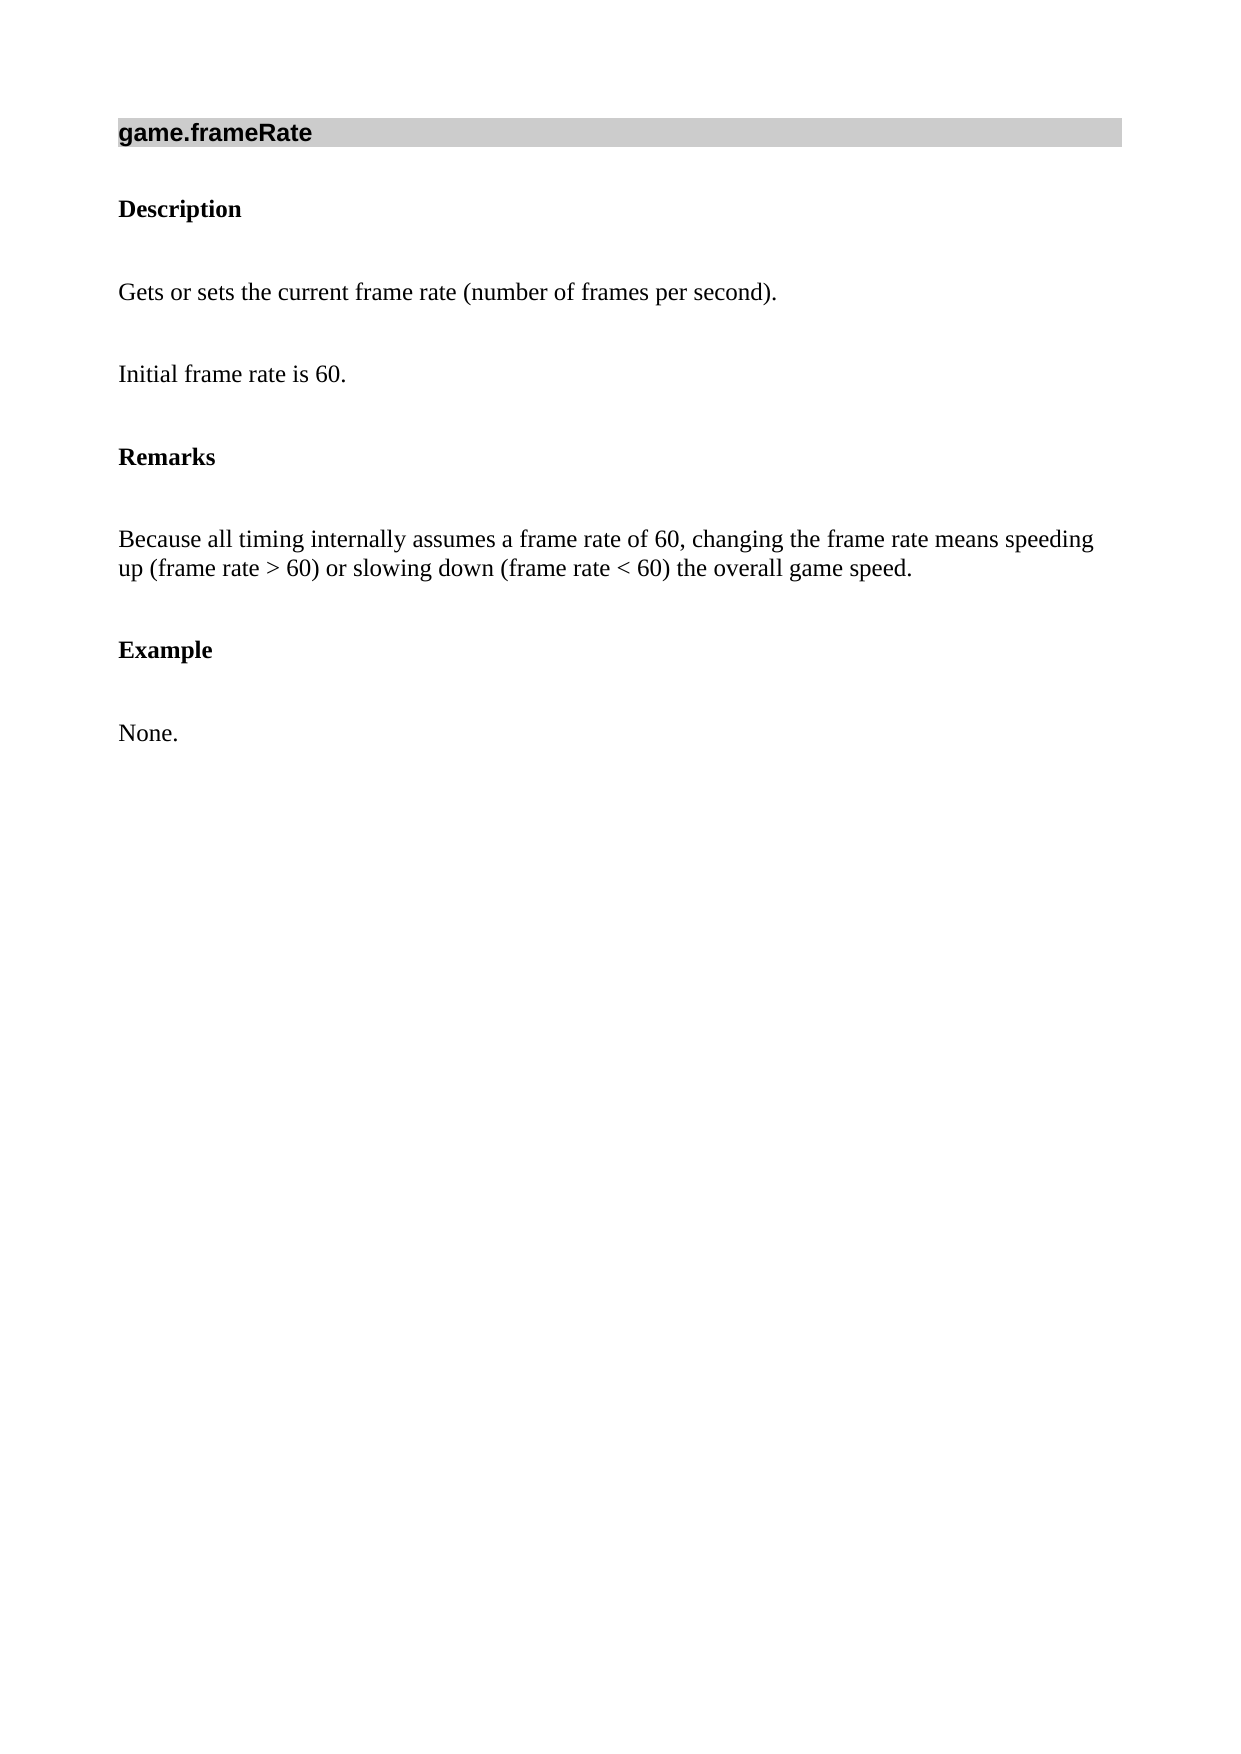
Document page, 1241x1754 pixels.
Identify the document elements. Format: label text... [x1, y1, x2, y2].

text None. [118, 718, 1122, 747]
text Example [118, 636, 1122, 664]
text Gets or sets the current frame rate (number of frames per second). [118, 277, 1122, 306]
text Description [118, 194, 1122, 223]
text Because all timing internally assumes a frame rate of 60, changing the frame rate means speeding up (frame rate > 60) or slowing down (frame rate < 60) the overall game speed. [118, 524, 1122, 582]
subtitle game.frameRate [118, 118, 1122, 147]
text Initial frame rate is 60. [118, 359, 1122, 388]
text Remarks [118, 442, 1122, 471]
